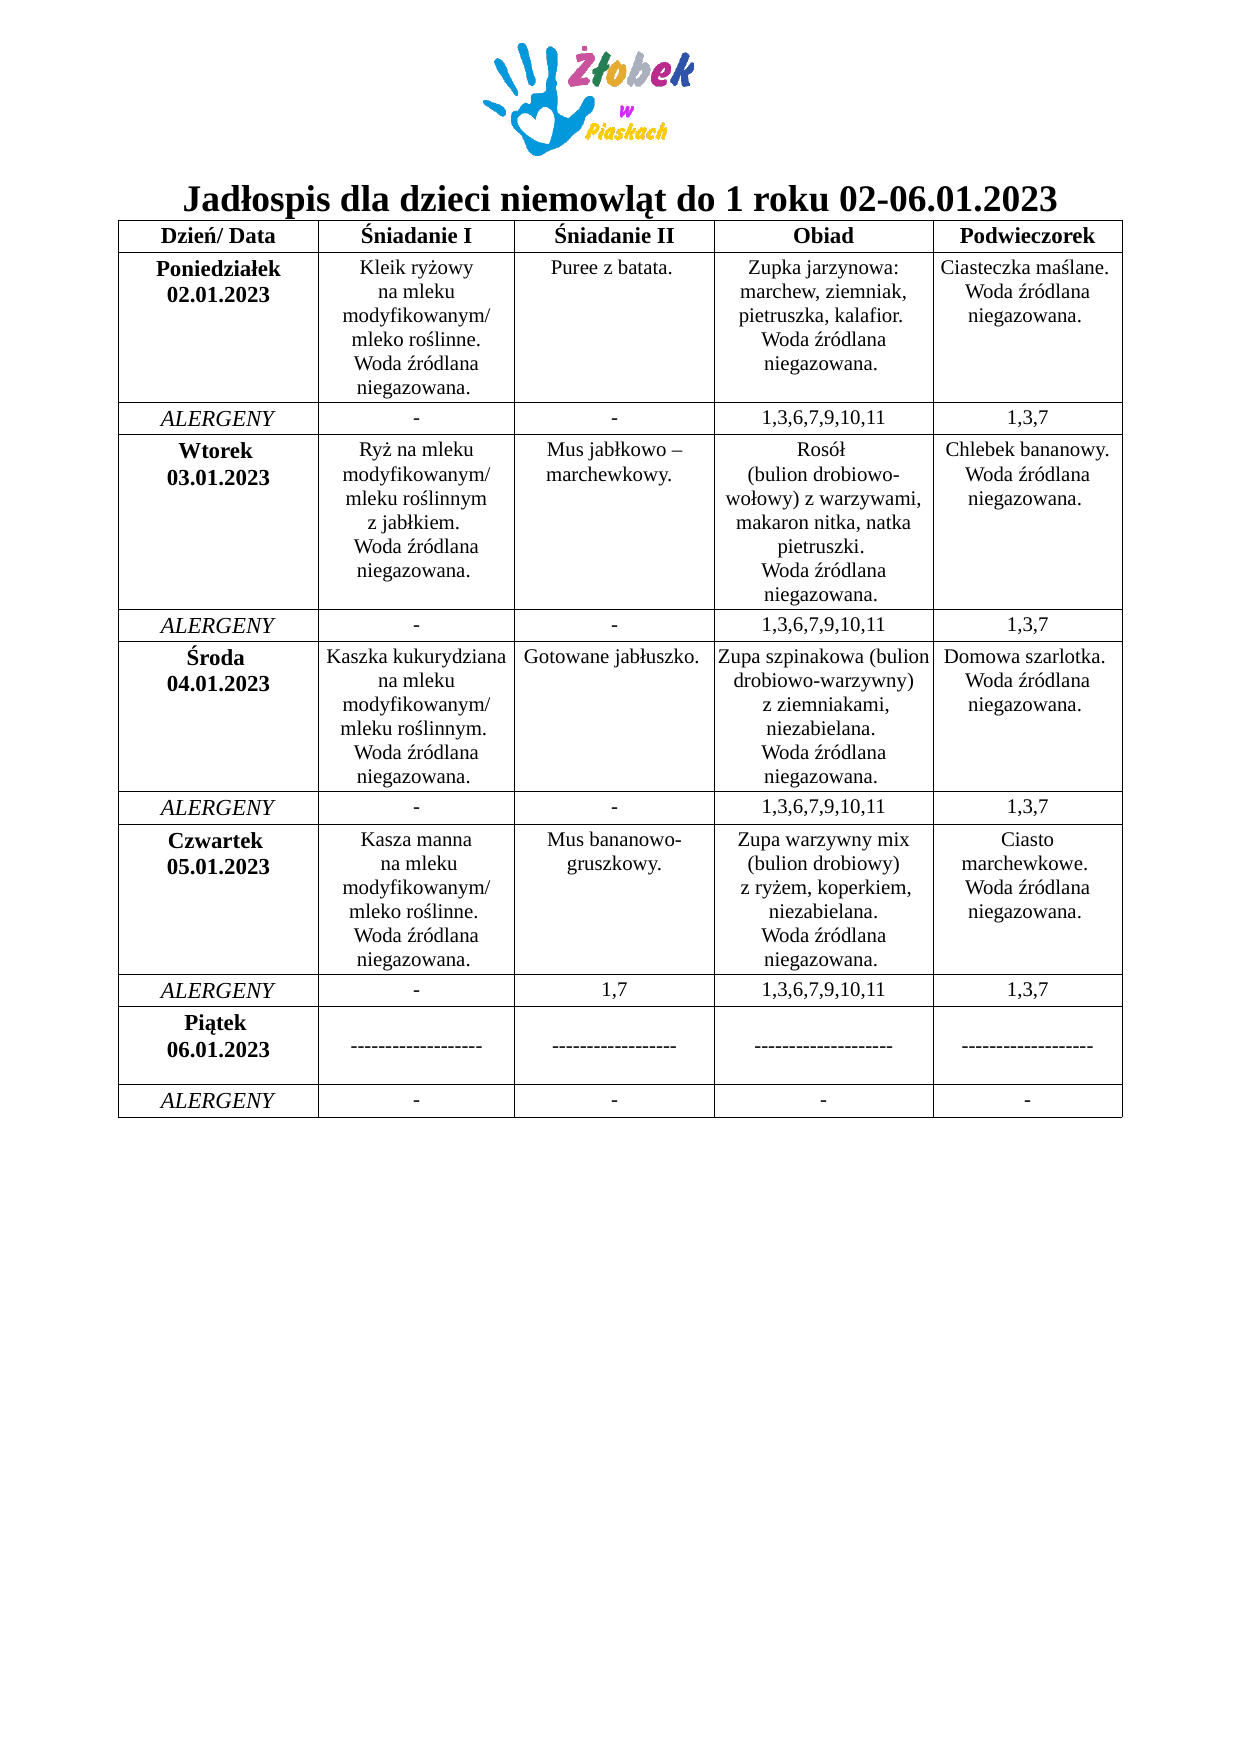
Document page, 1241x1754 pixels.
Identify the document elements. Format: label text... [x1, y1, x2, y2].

table_cell - [934, 1085, 1122, 1117]
table_cell Wtorek 03.01.2023 [119, 435, 318, 609]
table_cell - [319, 1085, 514, 1117]
table_cell - [319, 403, 514, 434]
table_cell 1,3,7 [934, 792, 1122, 824]
table_cell 1,3,6,7,9,10,11 [715, 792, 933, 824]
table_cell Ciasto marchewkowe. Woda źródlana niegazowana. [934, 825, 1122, 974]
table_cell 1,3,7 [934, 610, 1122, 641]
table_header Podwieczorek [934, 221, 1122, 252]
table_cell 1,3,6,7,9,10,11 [715, 403, 933, 434]
table_cell ALERGENY [119, 403, 318, 434]
table_cell Rosół (bulion drobiowo-wołowy) z warzywami, makaron nitka, natka pietruszki. Woda źródlana niegazowana. [715, 435, 933, 609]
table_cell ALERGENY [119, 610, 318, 641]
table_cell Zupka jarzynowa: marchew, ziemniak, pietruszka, kalafior. Woda źródlana niegazowana. [715, 253, 933, 402]
table_cell Kleik ryżowy na mleku modyfikowanym/ mleko roślinne. Woda źródlana niegazowana. [319, 253, 514, 402]
table_cell - [515, 403, 714, 434]
table_cell 1,3,7 [934, 975, 1122, 1006]
table_cell Mus jabłkowo – marchewkowy. [515, 435, 714, 609]
text Jadłospis dla dzieci niemowląt do 1 roku 02-06.01.2023 [118, 176, 1122, 219]
table_cell Kaszka kukurydziana na mleku modyfikowanym/ mleku roślinnym. Woda źródlana niegazowana. [319, 642, 514, 791]
table_cell Ryż na mleku modyfikowanym/ mleku roślinnym z jabłkiem. Woda źródlana niegazowana. [319, 435, 514, 609]
table_cell 1,7 [515, 975, 714, 1006]
table_cell Mus bananowo-gruszkowy. [515, 825, 714, 974]
table_header Dzień/ Data [119, 221, 318, 252]
picture [483, 43, 694, 156]
table_cell Chlebek bananowy. Woda źródlana niegazowana. [934, 435, 1122, 609]
table_cell - [319, 975, 514, 1006]
table_cell Zupa szpinakowa (bulion drobiowo-warzywny) z ziemniakami, niezabielana. Woda źródlana niegazowana. [715, 642, 933, 791]
table_cell Ciasteczka maślane. Woda źródlana niegazowana. [934, 253, 1122, 402]
table_cell ------------------ [515, 1007, 714, 1084]
table_cell ------------------- [319, 1007, 514, 1084]
table_cell ALERGENY [119, 1085, 318, 1117]
table_cell -------------------- [715, 1007, 933, 1084]
picture [518, 108, 554, 143]
table_cell - [515, 610, 714, 641]
table_header Śniadanie II [515, 221, 714, 252]
table_cell - [515, 1085, 714, 1117]
table_cell Puree z batata. [515, 253, 714, 402]
table_header Obiad [715, 221, 933, 252]
table_cell ------------------- [934, 1007, 1122, 1084]
table_cell Kasza manna na mleku modyfikowanym/ mleko roślinne. Woda źródlana niegazowana. [319, 825, 514, 974]
table_cell - [319, 792, 514, 824]
table_cell Domowa szarlotka. Woda źródlana niegazowana. [934, 642, 1122, 791]
table_cell ALERGENY [119, 975, 318, 1006]
table_cell Piątek 06.01.2023 [119, 1007, 318, 1084]
table_cell - [319, 610, 514, 641]
table_cell - [715, 1085, 933, 1117]
table_cell ALERGENY [119, 792, 318, 824]
table_cell Czwartek 05.01.2023 [119, 825, 318, 974]
table_cell 1,3,6,7,9,10,11 [715, 975, 933, 1006]
table_cell - [515, 792, 714, 824]
table_cell Zupa warzywny mix (bulion drobiowy) z ryżem, koperkiem, niezabielana. Woda źródlana niegazowana. [715, 825, 933, 974]
table_cell 1,3,6,7,9,10,11 [715, 610, 933, 641]
table_cell Poniedziałek 02.01.2023 [119, 253, 318, 402]
table_cell 1,3,7 [934, 403, 1122, 434]
table_cell Środa 04.01.2023 [119, 642, 318, 791]
table_header Śniadanie I [319, 221, 514, 252]
table_cell Gotowane jabłuszko. [515, 642, 714, 791]
